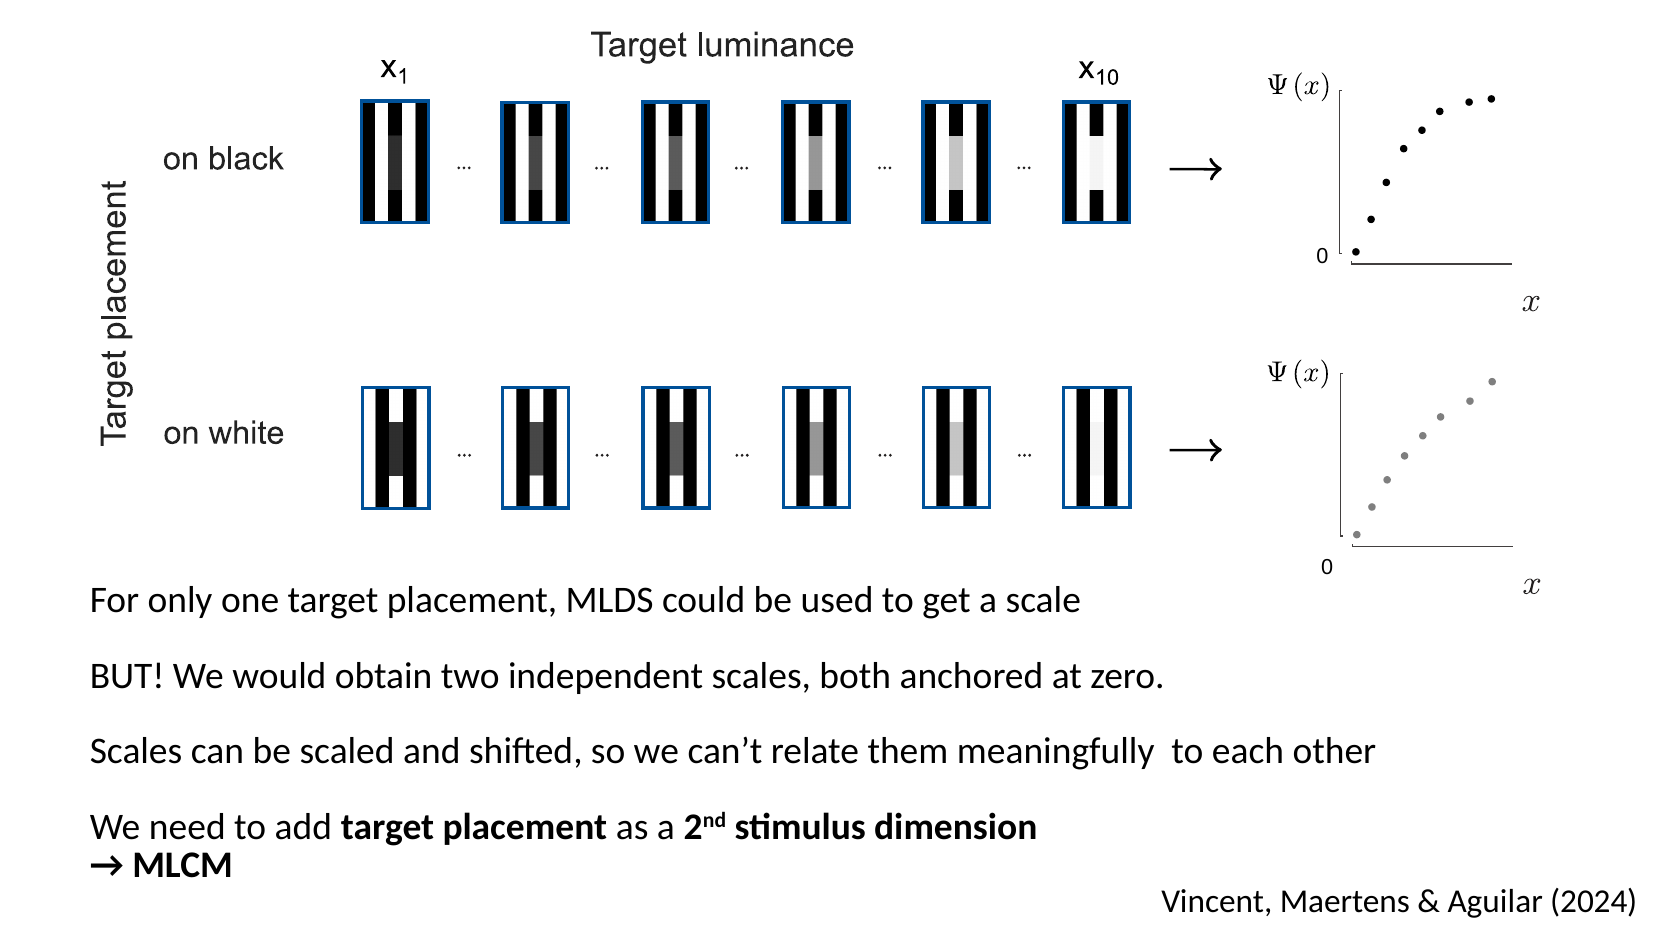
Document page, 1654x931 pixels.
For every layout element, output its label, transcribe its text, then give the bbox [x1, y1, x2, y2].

text_box For only one target placement, MLDS could be used to get a scale BUT! We would obtain two independent scales, both anchored at zero. Scales can be scaled and shifted, so we can’t relate them meaningfully to each other We need to add target placement as a 2nd stimulus dimension → MLCM [75, 577, 1538, 931]
picture [100, 31, 1541, 595]
text_box Vincent, Maertens & Aguilar (2024) [1146, 880, 1654, 931]
